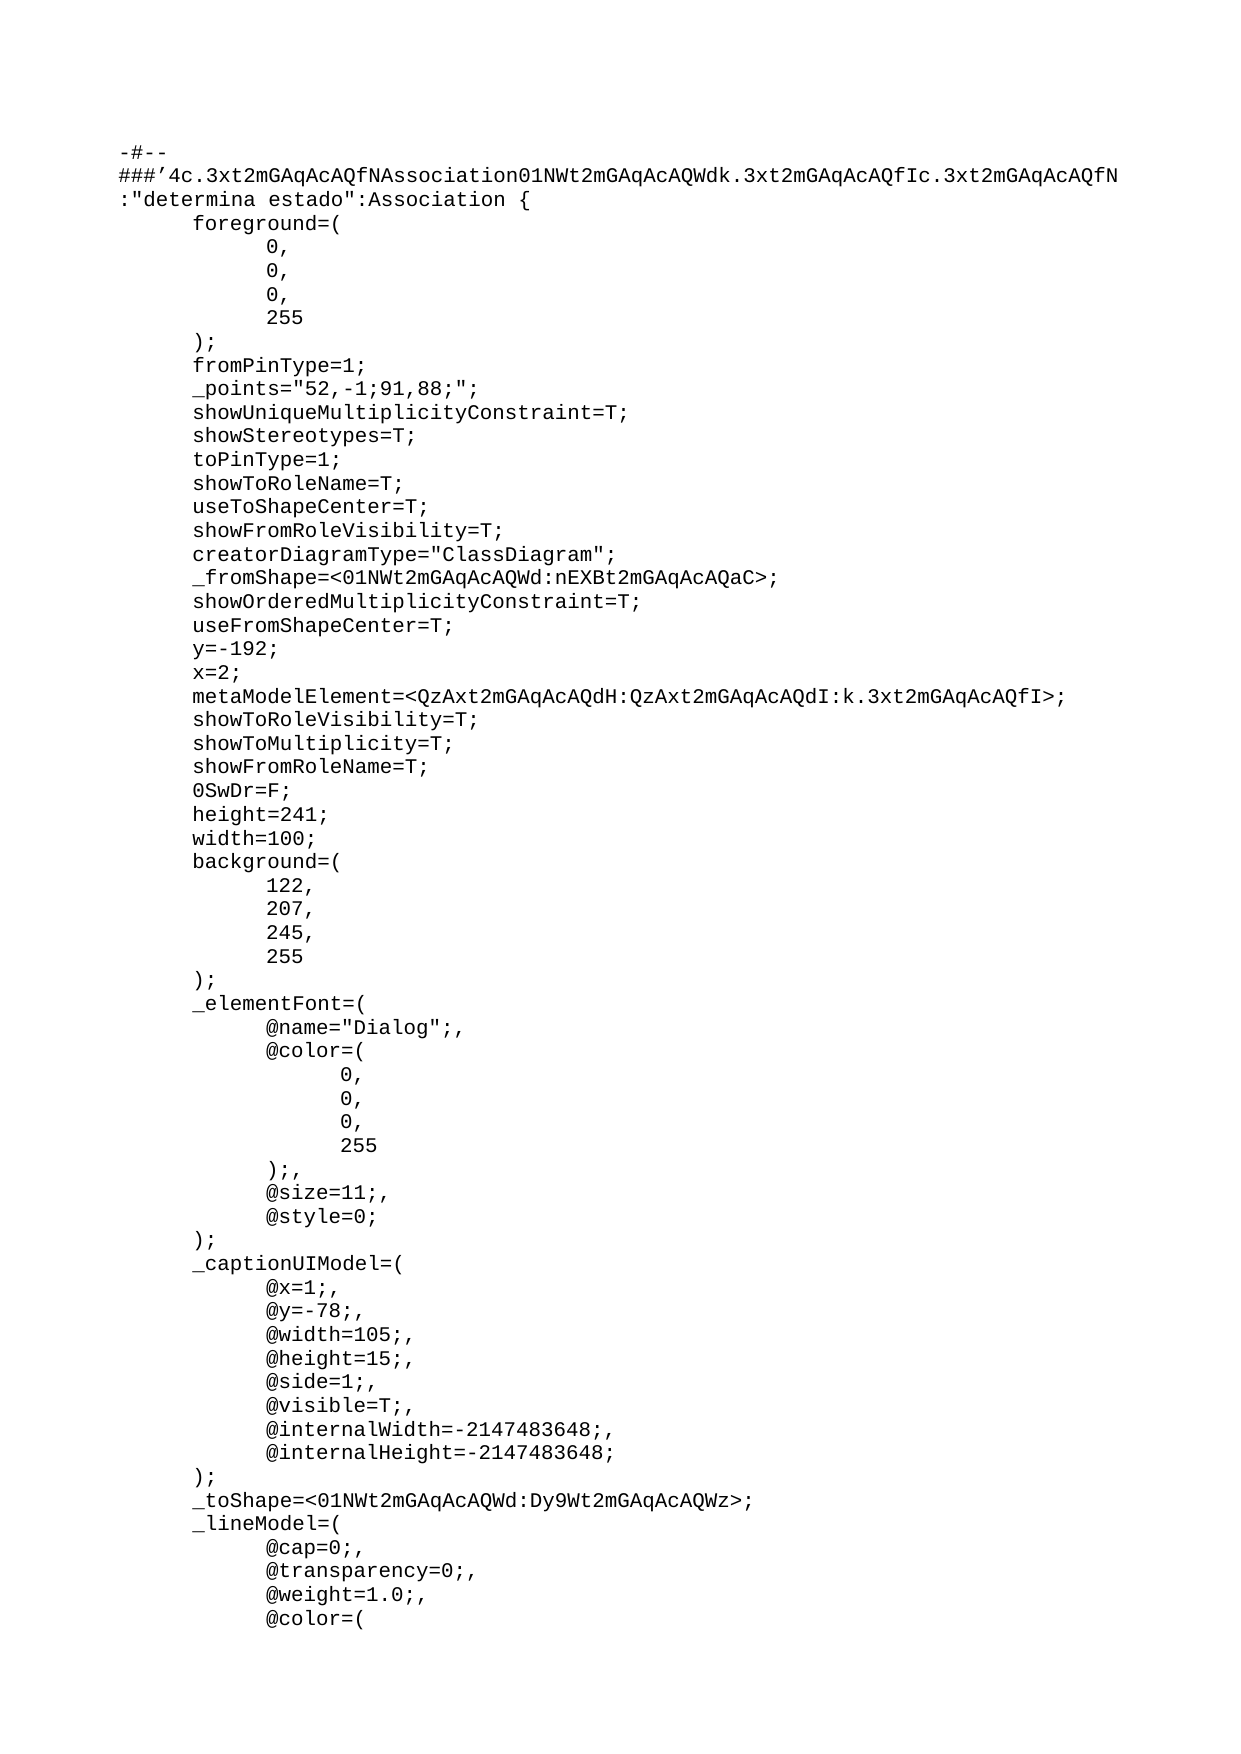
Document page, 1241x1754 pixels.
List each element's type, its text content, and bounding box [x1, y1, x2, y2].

text -#--###’4c.3xt2mGAqAcAQfNAssociation01NWt2mGAqAcAQWdk.3xt2mGAqAcAQfIc.3xt2mGAqAcAQfN:"determina estado":Association { foreground=( 0, 0, 0, 255 ); fromPinType=1; _points="52,-1;91,88;"; showUniqueMultiplicityConstraint=T; showStereotypes=T; toPinType=1; showToRoleName=T; useToShapeCenter=T; showFromRoleVisibility=T; creatorDiagramType="ClassDiagram"; _fromShape=<01NWt2mGAqAcAQWd:nEXBt2mGAqAcAQaC>; showOrderedMultiplicityConstraint=T; useFromShapeCenter=T; y=-192; x=2; metaModelElement=<QzAxt2mGAqAcAQdH:QzAxt2mGAqAcAQdI:k.3xt2mGAqAcAQfI>; showToRoleVisibility=T; showToMultiplicity=T; showFromRoleName=T; 0SwDr=F; height=241; width=100; background=( 122, 207, 245, 255 ); _elementFont=( @name="Dialog";, @color=( 0, 0, 0, 255 );, @size=11;, @style=0; ); _captionUIModel=( @x=1;, @y=-78;, @width=105;, @height=15;, @side=1;, @visible=T;, @internalWidth=-2147483648;, @internalHeight=-2147483648; ); _toShape=<01NWt2mGAqAcAQWd:Dy9Wt2mGAqAcAQWz>; _lineModel=( @cap=0;, @transparency=0;, @weight=1.0;, @color=( [118, 118, 1122, 1631]
